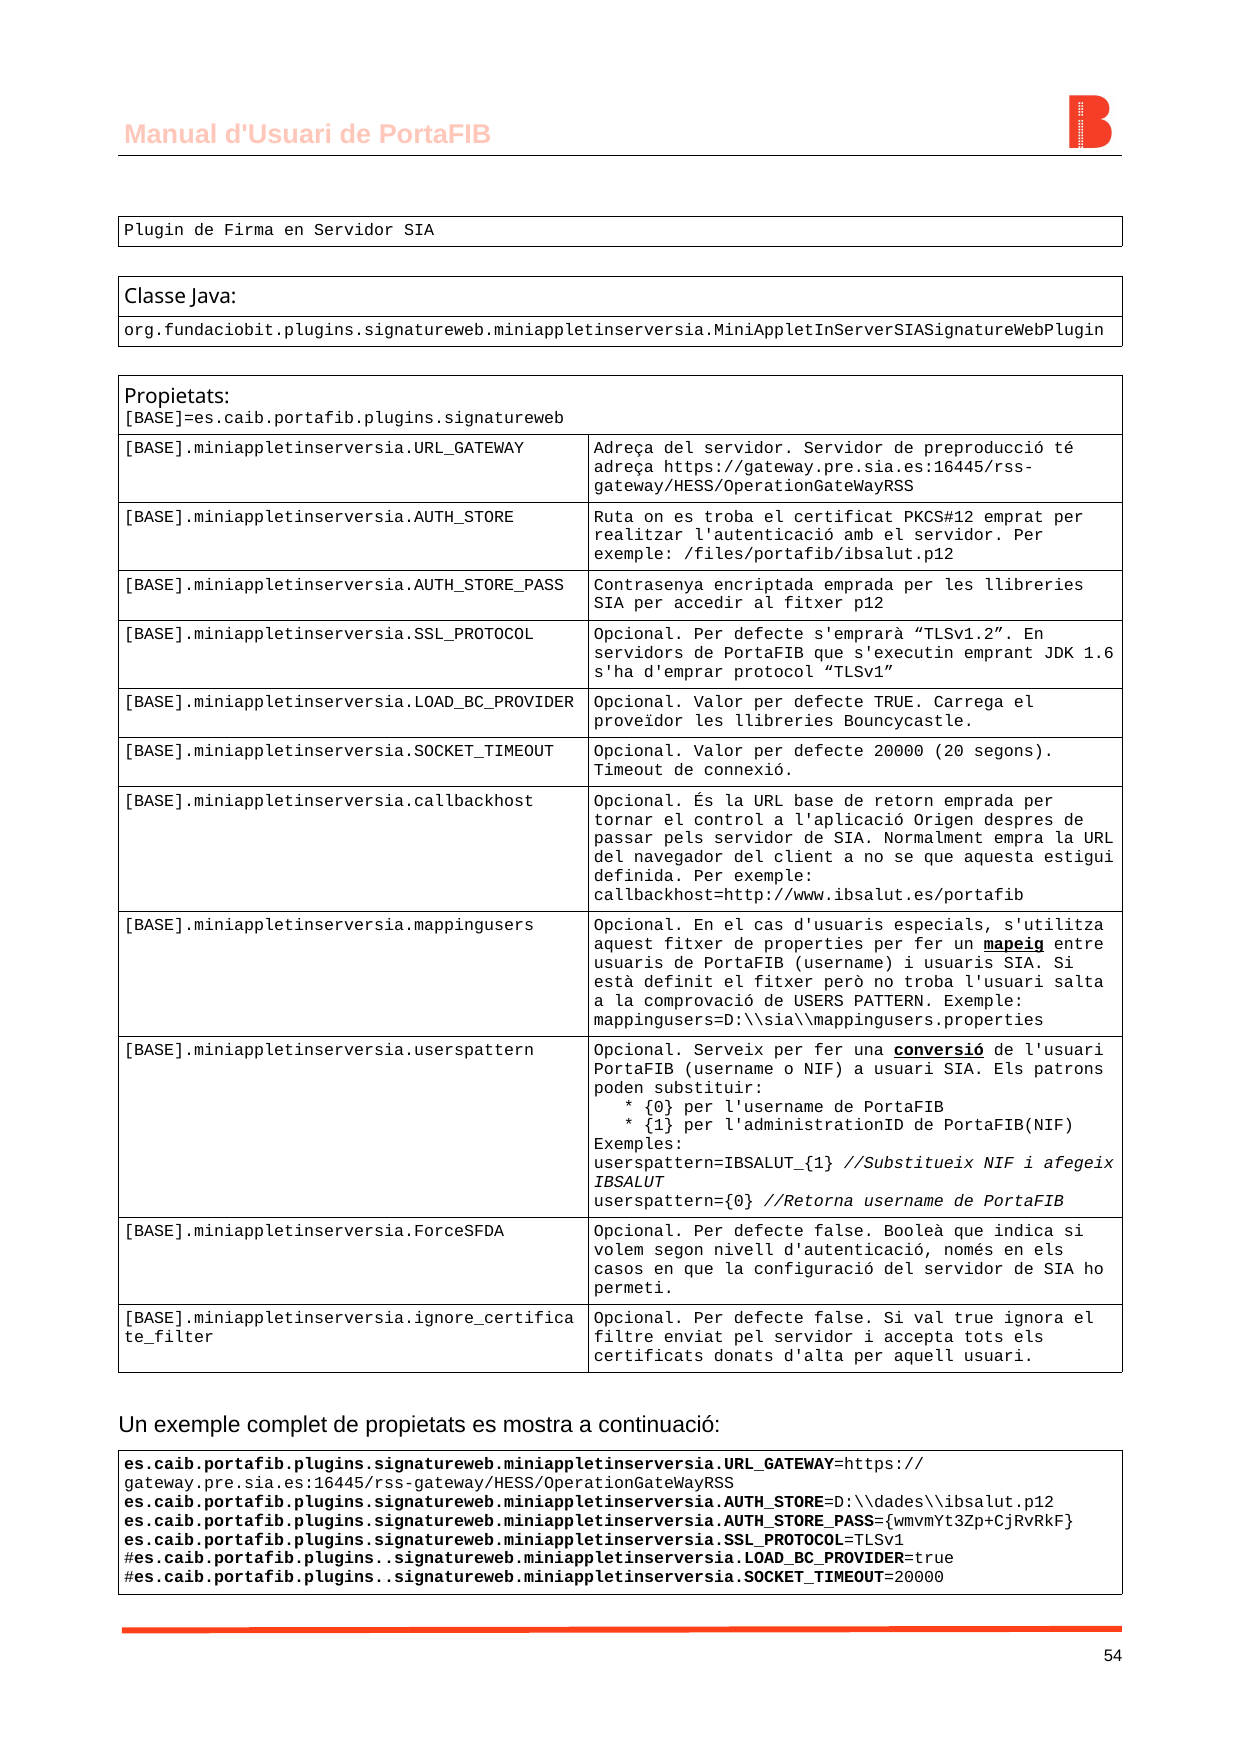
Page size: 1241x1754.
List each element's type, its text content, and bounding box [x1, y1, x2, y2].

table_cell [BASE].miniappletinserversia.callbackhost [119, 787, 588, 911]
table_cell [BASE].miniappletinserversia.LOAD_BC_PROVIDER [119, 689, 588, 737]
table_cell org.fundaciobit.plugins.signatureweb.miniappletinserversia.MiniAppletInServerSIASignatureWebPlugin [119, 317, 1122, 346]
table_cell [BASE].miniappletinserversia.SOCKET_TIMEOUT [119, 738, 588, 786]
table_cell [BASE].miniappletinserversia.SSL_PROTOCOL [119, 621, 588, 688]
table_header es.caib.portafib.plugins.signatureweb.miniappletinserversia.URL_GATEWAY=https://gateway.pre.sia.es:16445/rss-gateway/HESS/OperationGateWayRSS es.caib.portafib.plugins.signatureweb.miniappletinserversia.AUTH_STORE=D:\\dades\\ibsalut.p12 es.caib.portafib.plugins.signatureweb.miniappletinserversia.AUTH_STORE_PASS={wmvmYt3Zp+CjRvRkF} es.caib.portafib.plugins.signatureweb.miniappletinserversia.SSL_PROTOCOL=TLSv1 #es.caib.portafib.plugins..signatureweb.miniappletinserversia.LOAD_BC_PROVIDER=true #es.caib.portafib.plugins..signatureweb.miniappletinserversia.SOCKET_TIMEOUT=20000 [119, 1451, 1122, 1593]
text Un exemple complet de propietats es mostra a continuació: [118, 1411, 1122, 1437]
table_cell Opcional. Valor per defecte TRUE. Carrega el proveïdor les llibreries Bouncycastle. [589, 689, 1122, 737]
table_cell Opcional. Per defecte false. Booleà que indica si volem segon nivell d'autenticació, només en els casos en que la configuració del servidor de SIA ho permeti. [589, 1218, 1122, 1304]
table_cell [BASE].miniappletinserversia.ForceSFDA [119, 1218, 588, 1304]
table_cell Opcional. Per defecte false. Si val true ignora el filtre enviat pel servidor i accepta tots els certificats donats d'alta per aquell usuari. [589, 1305, 1122, 1372]
table_cell [BASE].miniappletinserversia.URL_GATEWAY [119, 435, 588, 502]
table_cell [BASE].miniappletinserversia.ignore_certificate_filter [119, 1305, 588, 1372]
table_header Propietats: [BASE]=es.caib.portafib.plugins.signatureweb [119, 376, 1122, 434]
table_cell [BASE].miniappletinserversia.mappingusers [119, 912, 588, 1036]
table_cell Opcional. Per defecte s'emprarà “TLSv1.2”. En servidors de PortaFIB que s'executin emprant JDK 1.6 s'ha d'emprar protocol “TLSv1” [589, 621, 1122, 688]
table_cell [BASE].miniappletinserversia.userspattern [119, 1037, 588, 1217]
table_cell Plugin de Firma en Servidor SIA [119, 217, 1122, 246]
table_cell Opcional. En el cas d'usuaris especials, s'utilitza aquest fitxer de properties per fer un mapeig entre usuaris de PortaFIB (username) i usuaris SIA. Si està definit el fitxer però no troba l'usuari salta a la comprovació de USERS PATTERN. Exemple: mappingusers=D:\\sia\\mappingusers.properties [589, 912, 1122, 1036]
table_cell [BASE].miniappletinserversia.AUTH_STORE [119, 503, 588, 570]
table_cell Ruta on es troba el certificat PKCS#12 emprat per realitzar l'autenticació amb el servidor. Per exemple: /files/portafib/ibsalut.p12 [589, 503, 1122, 570]
table_cell [BASE].miniappletinserversia.AUTH_STORE_PASS [119, 571, 588, 620]
table_cell Opcional. Serveix per fer una conversió de l'usuari PortaFIB (username o NIF) a usuari SIA. Els patrons poden substituir: * {0} per l'username de PortaFIB * {1} per l'administrationID de PortaFIB(NIF) Exemples: userspattern=IBSALUT_{1} //Substitueix NIF i afegeix IBSALUT userspattern={0} //Retorna username de PortaFIB [589, 1037, 1122, 1217]
table_cell Contrasenya encriptada emprada per les llibreries SIA per accedir al fitxer p12 [589, 571, 1122, 620]
table_cell Opcional. És la URL base de retorn emprada per tornar el control a l'aplicació Origen despres de passar pels servidor de SIA. Normalment empra la URL del navegador del client a no se que aquesta estigui definida. Per exemple: callbackhost=http://www.ibsalut.es/portafib [589, 787, 1122, 911]
table_cell Adreça del servidor. Servidor de preproducció té adreça https://gateway.pre.sia.es:16445/rss-gateway/HESS/OperationGateWayRSS [589, 435, 1122, 502]
table_cell Opcional. Valor per defecte 20000 (20 segons). Timeout de connexió. [589, 738, 1122, 786]
table_header Classe Java: [119, 277, 1122, 316]
picture [1063, 94, 1117, 150]
